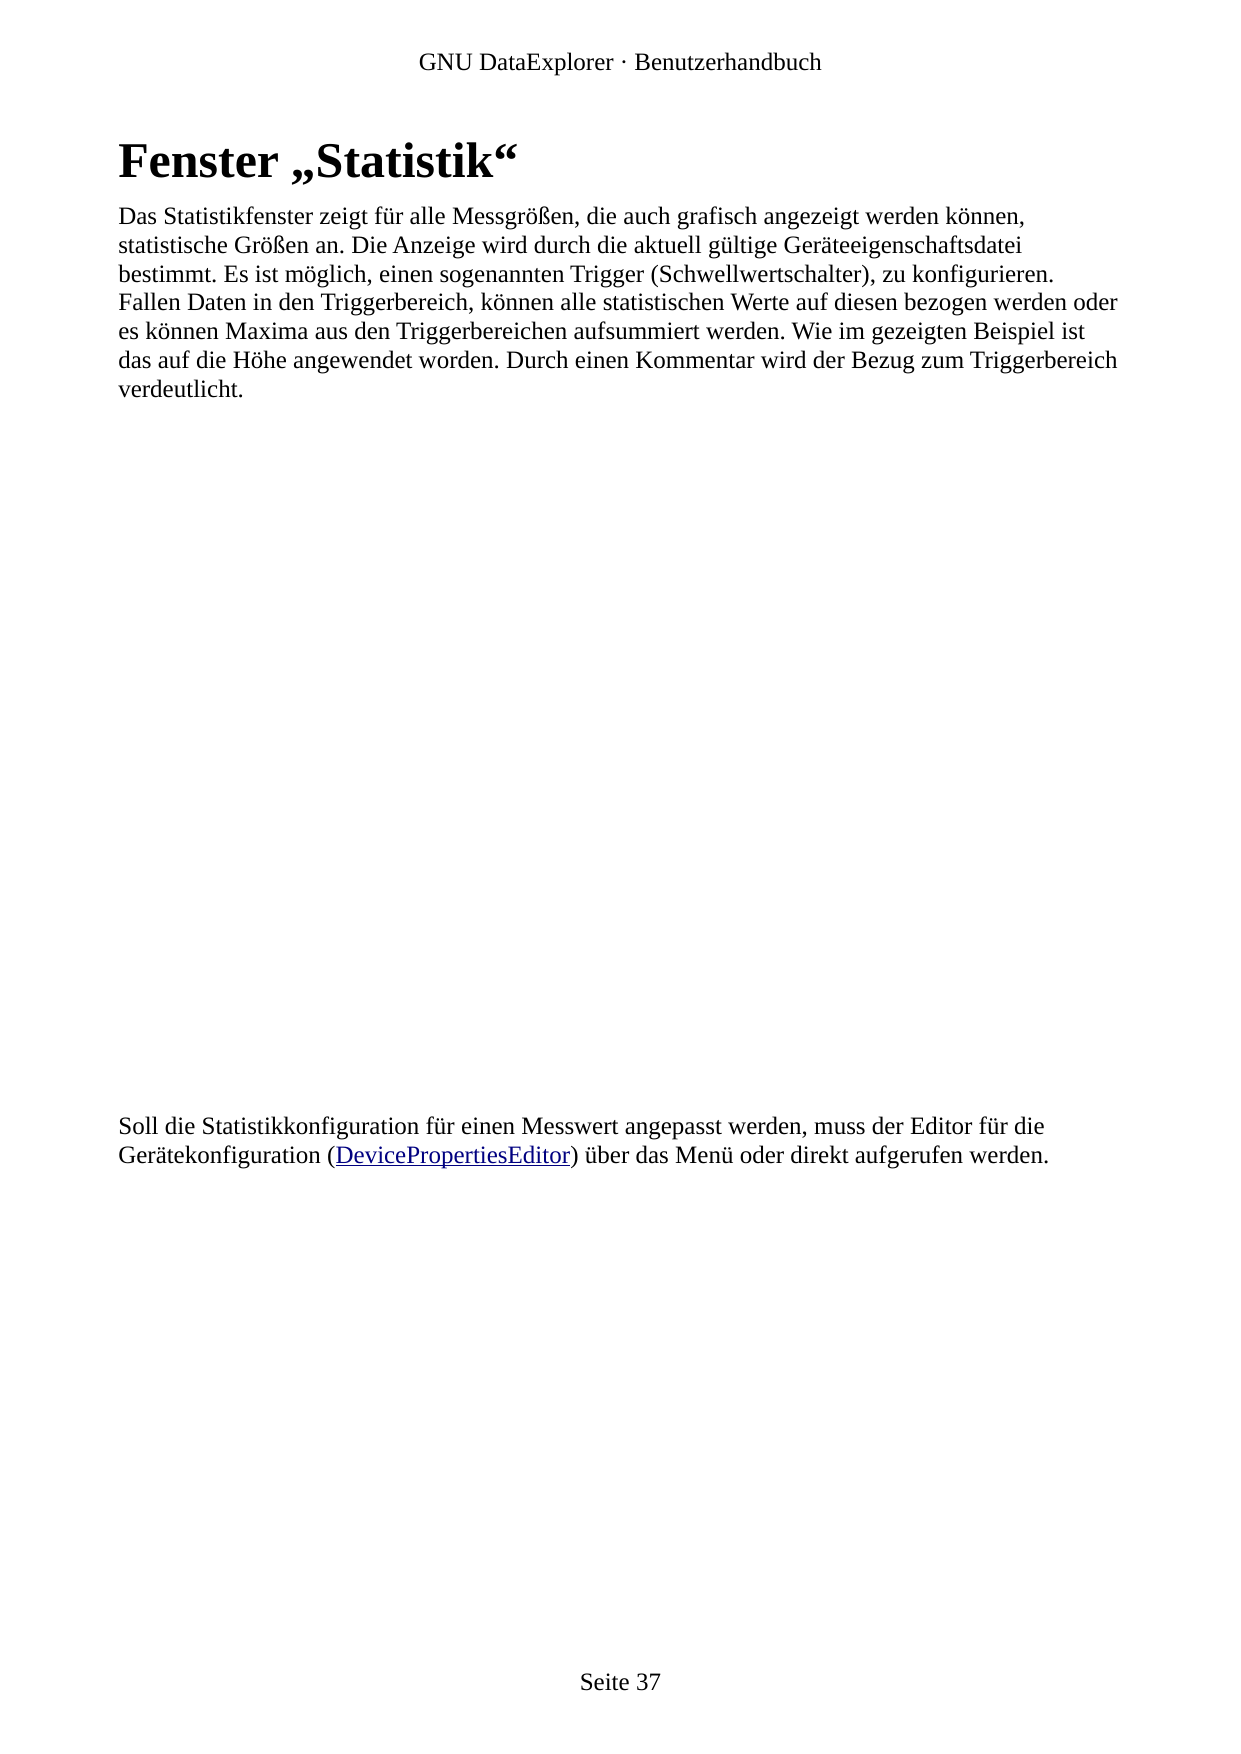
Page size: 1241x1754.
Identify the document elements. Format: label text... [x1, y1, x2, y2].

text Das Statistikfenster zeigt für alle Messgrößen, die auch grafisch angezeigt werden können, statistische Größen an. Die Anzeige wird durch die aktuell gültige Geräteeigenschaftsdatei bestimmt. Es ist möglich, einen sogenannten Trigger (Schwellwertschalter), zu konfigurieren. Fallen Daten in den Triggerbereich, können alle statistischen Werte auf diesen bezogen werden oder es können Maxima aus den Triggerbereichen aufsummiert werden. Wie im gezeigten Beispiel ist das auf die Höhe angewendet worden. Durch einen Kommentar wird der Bezug zum Triggerbereich verdeutlicht. [118, 201, 1122, 402]
subtitle Fenster „Statistik“ [118, 131, 1122, 189]
text Soll die Statistikkonfiguration für einen Messwert angepasst werden, muss der Editor für die Gerätekonfiguration (DevicePropertiesEditor) über das Menü oder direkt aufgerufen werden. [118, 1111, 1122, 1168]
